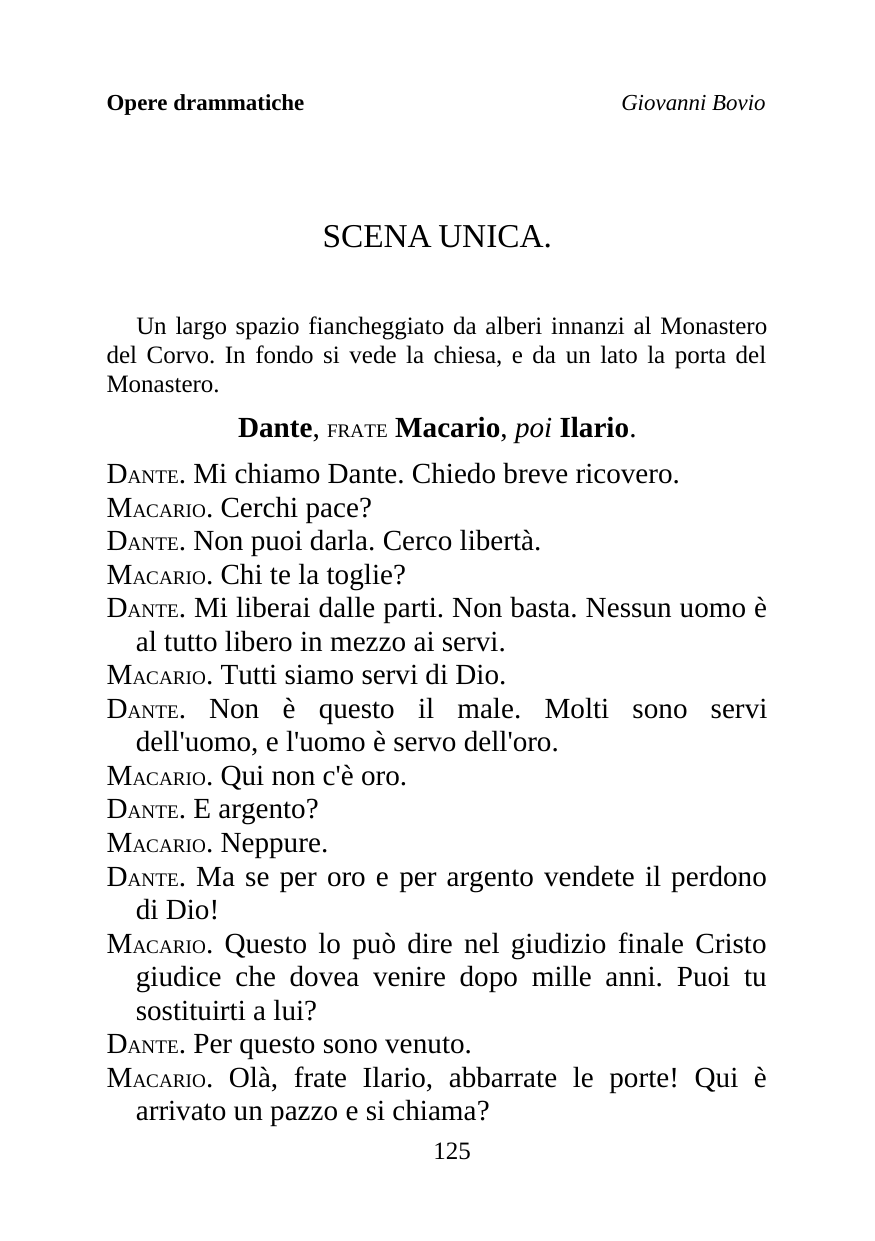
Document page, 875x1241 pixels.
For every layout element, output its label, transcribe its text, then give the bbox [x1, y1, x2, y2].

subtitle SCENA UNICA. [106, 216, 768, 255]
text Macario. Questo lo può dire nel giudizio finale Cristo giudice che dovea venire dopo mille anni. Puoi tu sostituirti a lui? [106, 926, 768, 1026]
text Macario. Chi te la toglie? [106, 557, 768, 590]
text Dante. Non è questo il male. Molti sono servi dell'uomo, e l'uomo è servo dell'oro. [106, 691, 768, 758]
text Macario. Cerchi pace? [106, 490, 768, 523]
text Macario. Olà, frate Ilario, abbarrate le porte! Qui è arrivato un pazzo e si chiama? [106, 1060, 768, 1127]
text Dante. Mi liberai dalle parti. Non basta. Nessun uomo è al tutto libero in mezzo ai servi. [106, 590, 768, 657]
text Dante. Per questo sono venuto. [106, 1026, 768, 1060]
text Macario. Tutti siamo servi di Dio. [106, 657, 768, 691]
text Macario. Qui non c'è oro. [106, 758, 768, 792]
text Macario. Neppure. [106, 825, 768, 859]
text Dante. Non puoi darla. Cerco libertà. [106, 523, 768, 557]
text Dante. Mi chiamo Dante. Chiedo breve ricovero. [106, 456, 768, 490]
text Dante. Ma se per oro e per argento vendete il perdono di Dio! [106, 859, 768, 926]
text Dante, frate Macario, poi Ilario. [106, 410, 768, 444]
text Un largo spazio fiancheggiato da alberi innanzi al Monastero del Corvo. In fondo si vede la chiesa, e da un lato la porta del Monastero. [106, 311, 768, 398]
text Dante. E argento? [106, 792, 768, 825]
